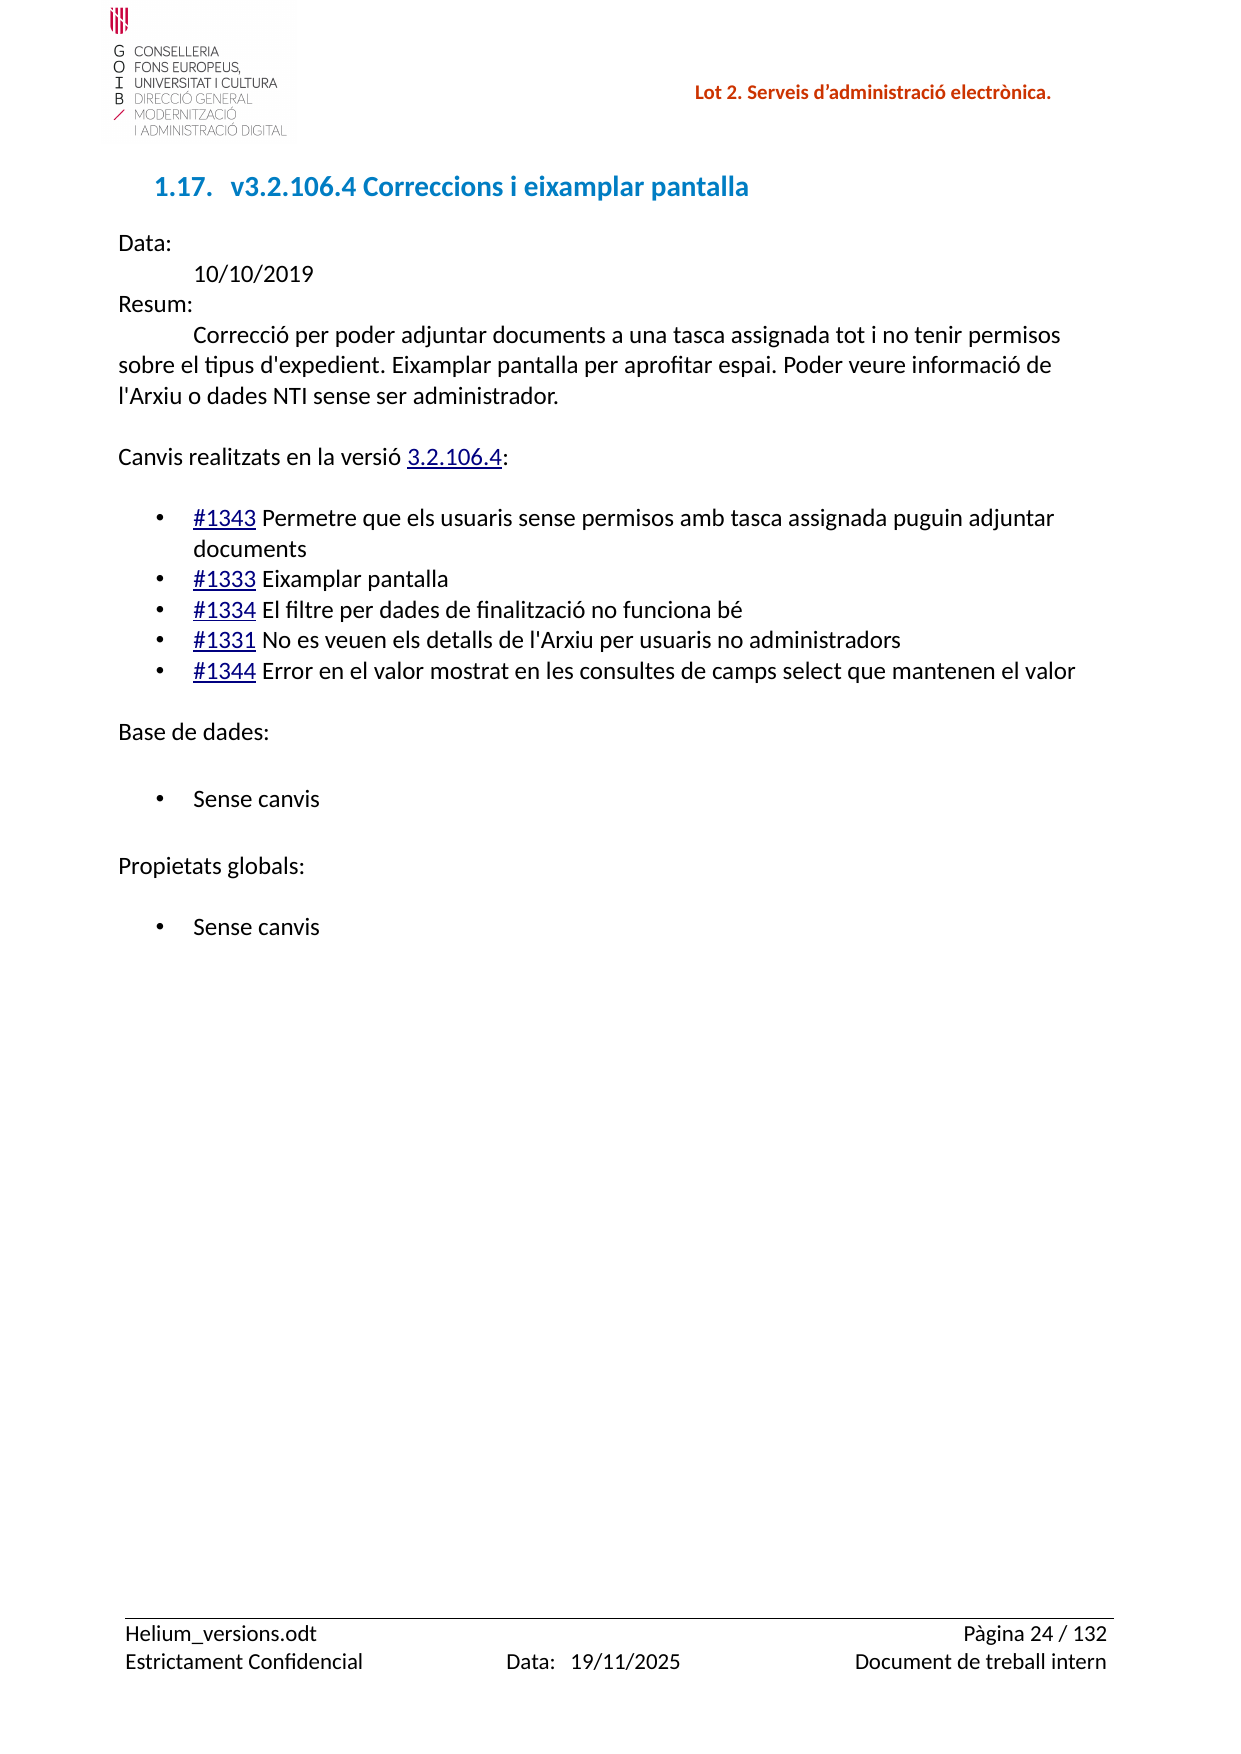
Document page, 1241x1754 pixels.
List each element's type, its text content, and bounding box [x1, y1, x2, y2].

text Canvis realitzats en la versió 3.2.106.4: [118, 441, 1122, 472]
text Resum: [118, 289, 1122, 319]
text Propietats globals: [118, 850, 1122, 880]
list #1344 Error en el valor mostrat en les consultes de camps select que mantenen el valor [156, 655, 1122, 685]
list #1343 Permetre que els usuaris sense permisos amb tasca assignada puguin adjuntar documents [156, 502, 1122, 563]
text Base de dades: [118, 716, 1122, 746]
picture [100, 0, 297, 144]
list #1334 El filtre per dades de finalització no funciona bé [156, 594, 1122, 624]
subtitle v3.2.106.4 Correccions i eixamplar pantalla [153, 168, 1122, 204]
text Correcció per poder adjuntar documents a una tasca assignada tot i no tenir permisos sobre el tipus d'expedient. Eixamplar pantalla per aprofitar espai. Poder veure informació de l'Arxiu o dades NTI sense ser administrador. [118, 319, 1122, 411]
list #1333 Eixamplar pantalla [156, 563, 1122, 594]
list Sense canvis [156, 783, 1122, 813]
text 10/10/2019 [118, 258, 1122, 289]
list Sense canvis [156, 911, 1122, 941]
list #1331 No es veuen els detalls de l'Arxiu per usuaris no administradors [156, 624, 1122, 655]
text Data: [118, 228, 1122, 258]
